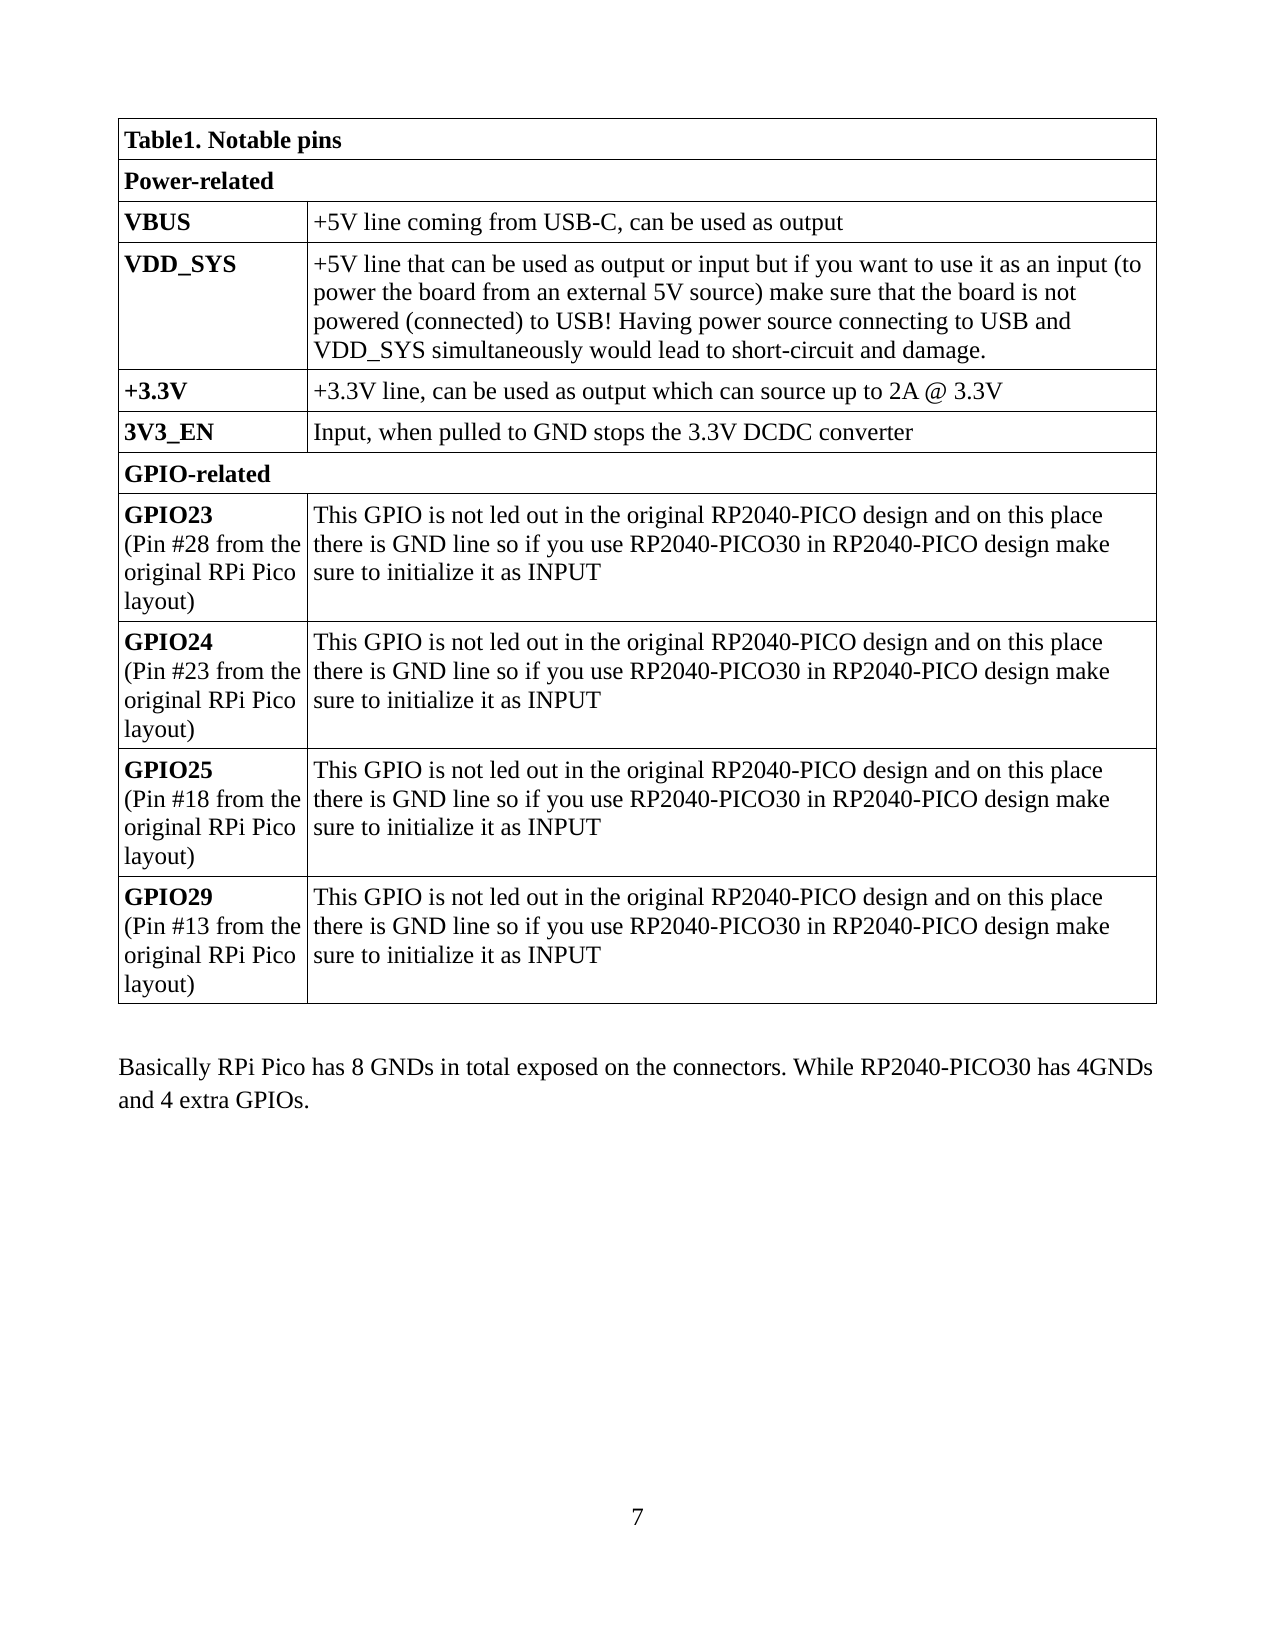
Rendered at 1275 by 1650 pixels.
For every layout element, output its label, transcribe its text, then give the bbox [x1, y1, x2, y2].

table_cell Input, when pulled to GND stops the 3.3V DCDC converter [308, 412, 1156, 452]
table_cell This GPIO is not led out in the original RP2040-PICO design and on this place there is GND line so if you use RP2040-PICO30 in RP2040-PICO design make sure to initialize it as INPUT [308, 622, 1156, 748]
table_cell VDD_SYS [119, 243, 307, 369]
table_header Table1. Notable pins [119, 119, 1156, 159]
table_cell +5V line coming from USB-C, can be used as output [308, 202, 1156, 242]
table_cell GPIO25 (Pin #18 from the original RPi Pico layout) [119, 749, 307, 876]
table_cell +3.3V line, can be used as output which can source up to 2A @ 3.3V [308, 370, 1156, 411]
table_cell GPIO-related [119, 453, 1156, 493]
table_cell GPIO24 (Pin #23 from the original RPi Pico layout) [119, 622, 307, 748]
table_cell GPIO23 (Pin #28 from the original RPi Pico layout) [119, 494, 307, 621]
table_cell This GPIO is not led out in the original RP2040-PICO design and on this place there is GND line so if you use RP2040-PICO30 in RP2040-PICO design make sure to initialize it as INPUT [308, 749, 1156, 876]
table_cell GPIO29 (Pin #13 from the original RPi Pico layout) [119, 877, 307, 1003]
table_cell 3V3_EN [119, 412, 307, 452]
table_cell VBUS [119, 202, 307, 242]
table_cell Power-related [119, 160, 1156, 201]
table_cell This GPIO is not led out in the original RP2040-PICO design and on this place there is GND line so if you use RP2040-PICO30 in RP2040-PICO design make sure to initialize it as INPUT [308, 877, 1156, 1003]
table_cell This GPIO is not led out in the original RP2040-PICO design and on this place there is GND line so if you use RP2040-PICO30 in RP2040-PICO design make sure to initialize it as INPUT [308, 494, 1156, 621]
text Basically RPi Pico has 8 GNDs in total exposed on the connectors. While RP2040-PICO30 has 4GNDs and 4 extra GPIOs. [118, 1052, 1157, 1113]
table_cell +3.3V [119, 370, 307, 411]
table_cell +5V line that can be used as output or input but if you want to use it as an input (to power the board from an external 5V source) make sure that the board is not powered (connected) to USB! Having power source connecting to USB and VDD_SYS simultaneously would lead to short-circuit and damage. [308, 243, 1156, 369]
